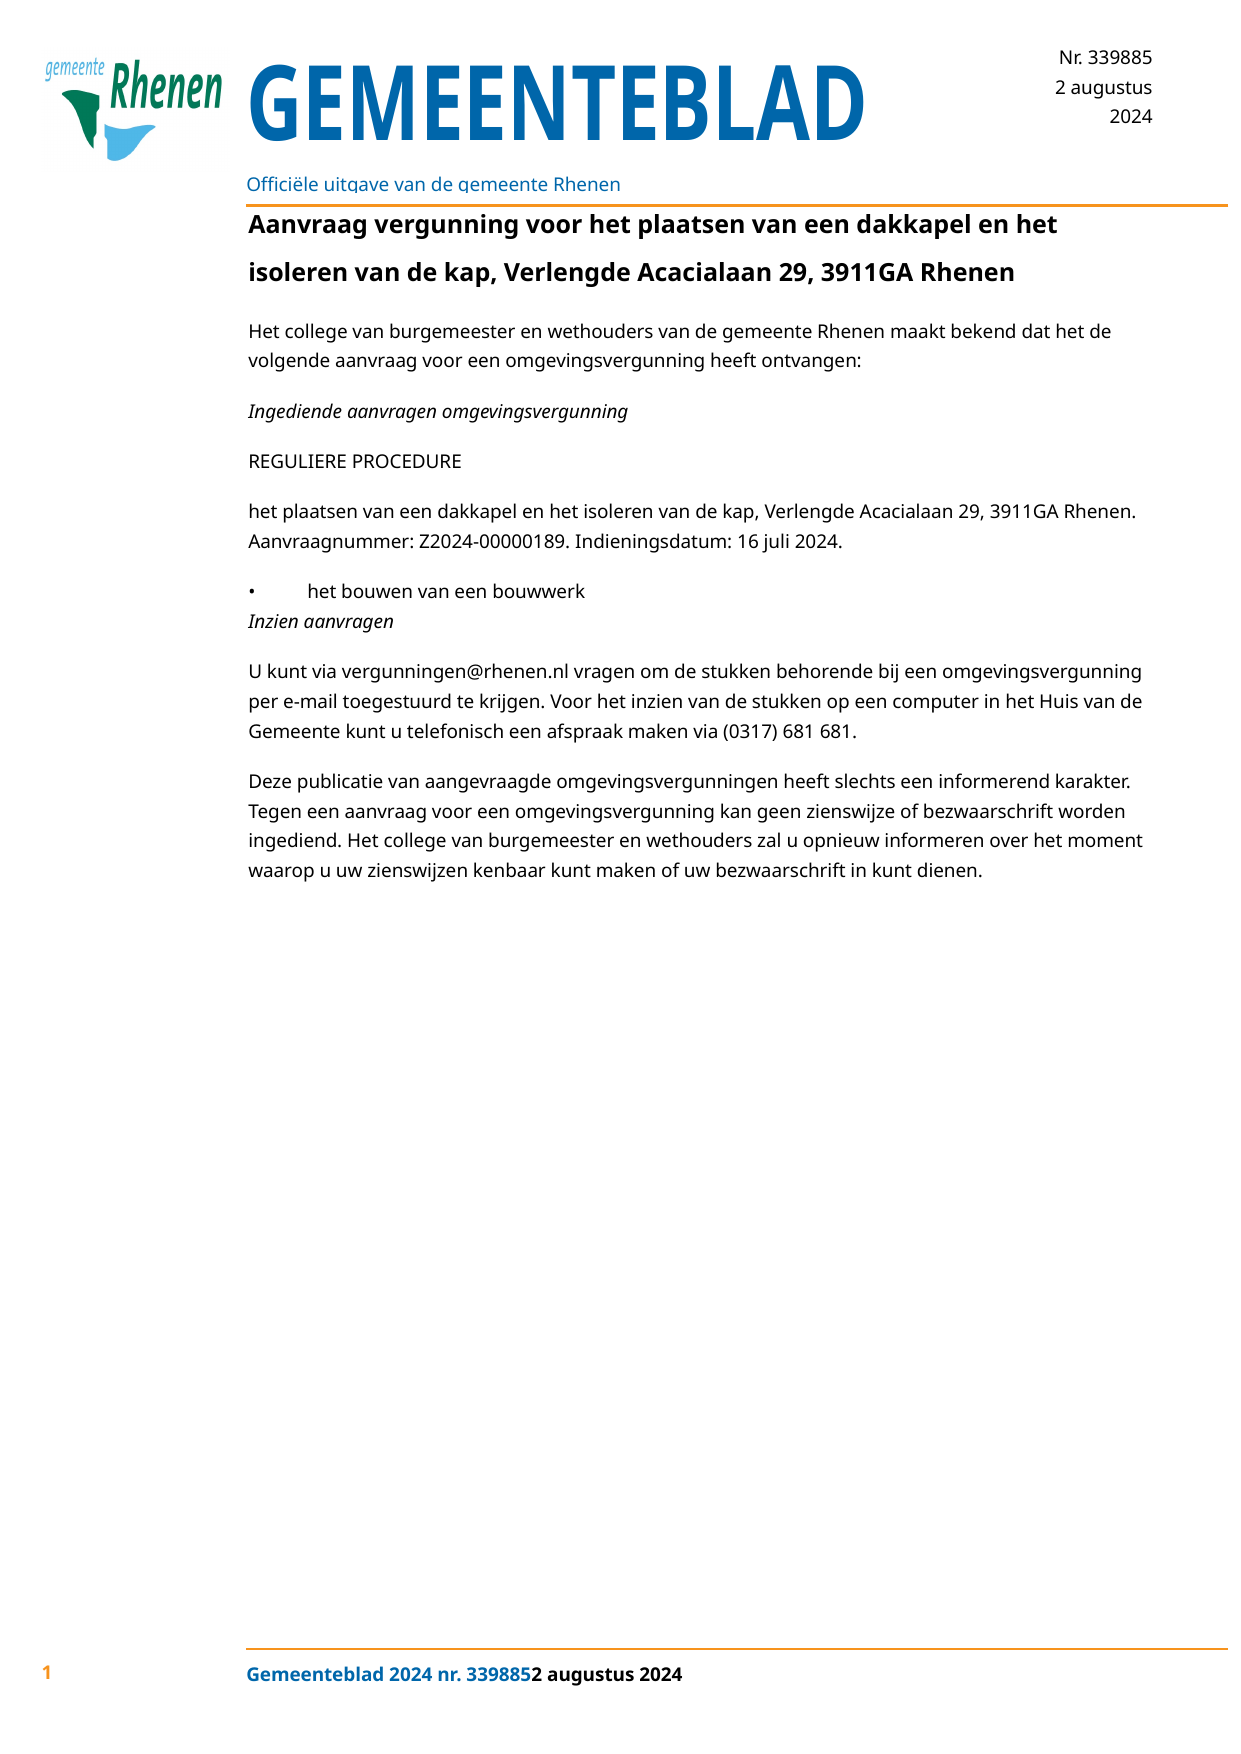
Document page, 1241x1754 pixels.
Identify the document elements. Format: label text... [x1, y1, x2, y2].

text het plaatsen van een dakkapel en het isoleren van de kap, Verlengde Acacialaan 29, 3911GA Rhenen. Aanvraagnummer: Z2024-00000189. Indieningsdatum: 16 juli 2024. [248, 499, 1152, 554]
text Deze publicatie van aangevraagde omgevingsvergunningen heeft slechts een informerend karakter. Tegen een aanvraag voor een omgevingsvergunning kan geen zienswijze of bezwaarschrift worden ingediend. Het college van burgemeester en wethouders zal u opnieuw informeren over het moment waarop u uw zienswijzen kenbaar kunt maken of uw bezwaarschrift in kunt dienen. [248, 768, 1152, 883]
list het bouwen van een bouwwerk [248, 579, 1152, 604]
text Inzien aanvragen [248, 608, 1152, 634]
text U kunt via vergunningen@rhenen.nl vragen om de stukken behorende bij een omgevingsvergunning per e-mail toegestuurd te krijgen. Voor het inzien van de stukken op een computer in het Huis van de Gemeente kunt u telefonisch een afspraak maken via (0317) 681 681. [248, 659, 1152, 744]
text Ingediende aanvragen omgevingsvergunning [248, 398, 1152, 424]
picture [41, 47, 231, 172]
text Aanvraag vergunning voor het plaatsen van een dakkapel en het isoleren van de kap, Verlengde Acacialaan 29, 3911GA Rhenen [248, 207, 1152, 288]
text Het college van burgemeester en wethouders van de gemeente Rhenen maakt bekend dat het de volgende aanvraag voor een omgevingsvergunning heeft ontvangen: [248, 318, 1152, 373]
text REGULIERE PROCEDURE [248, 448, 1152, 474]
